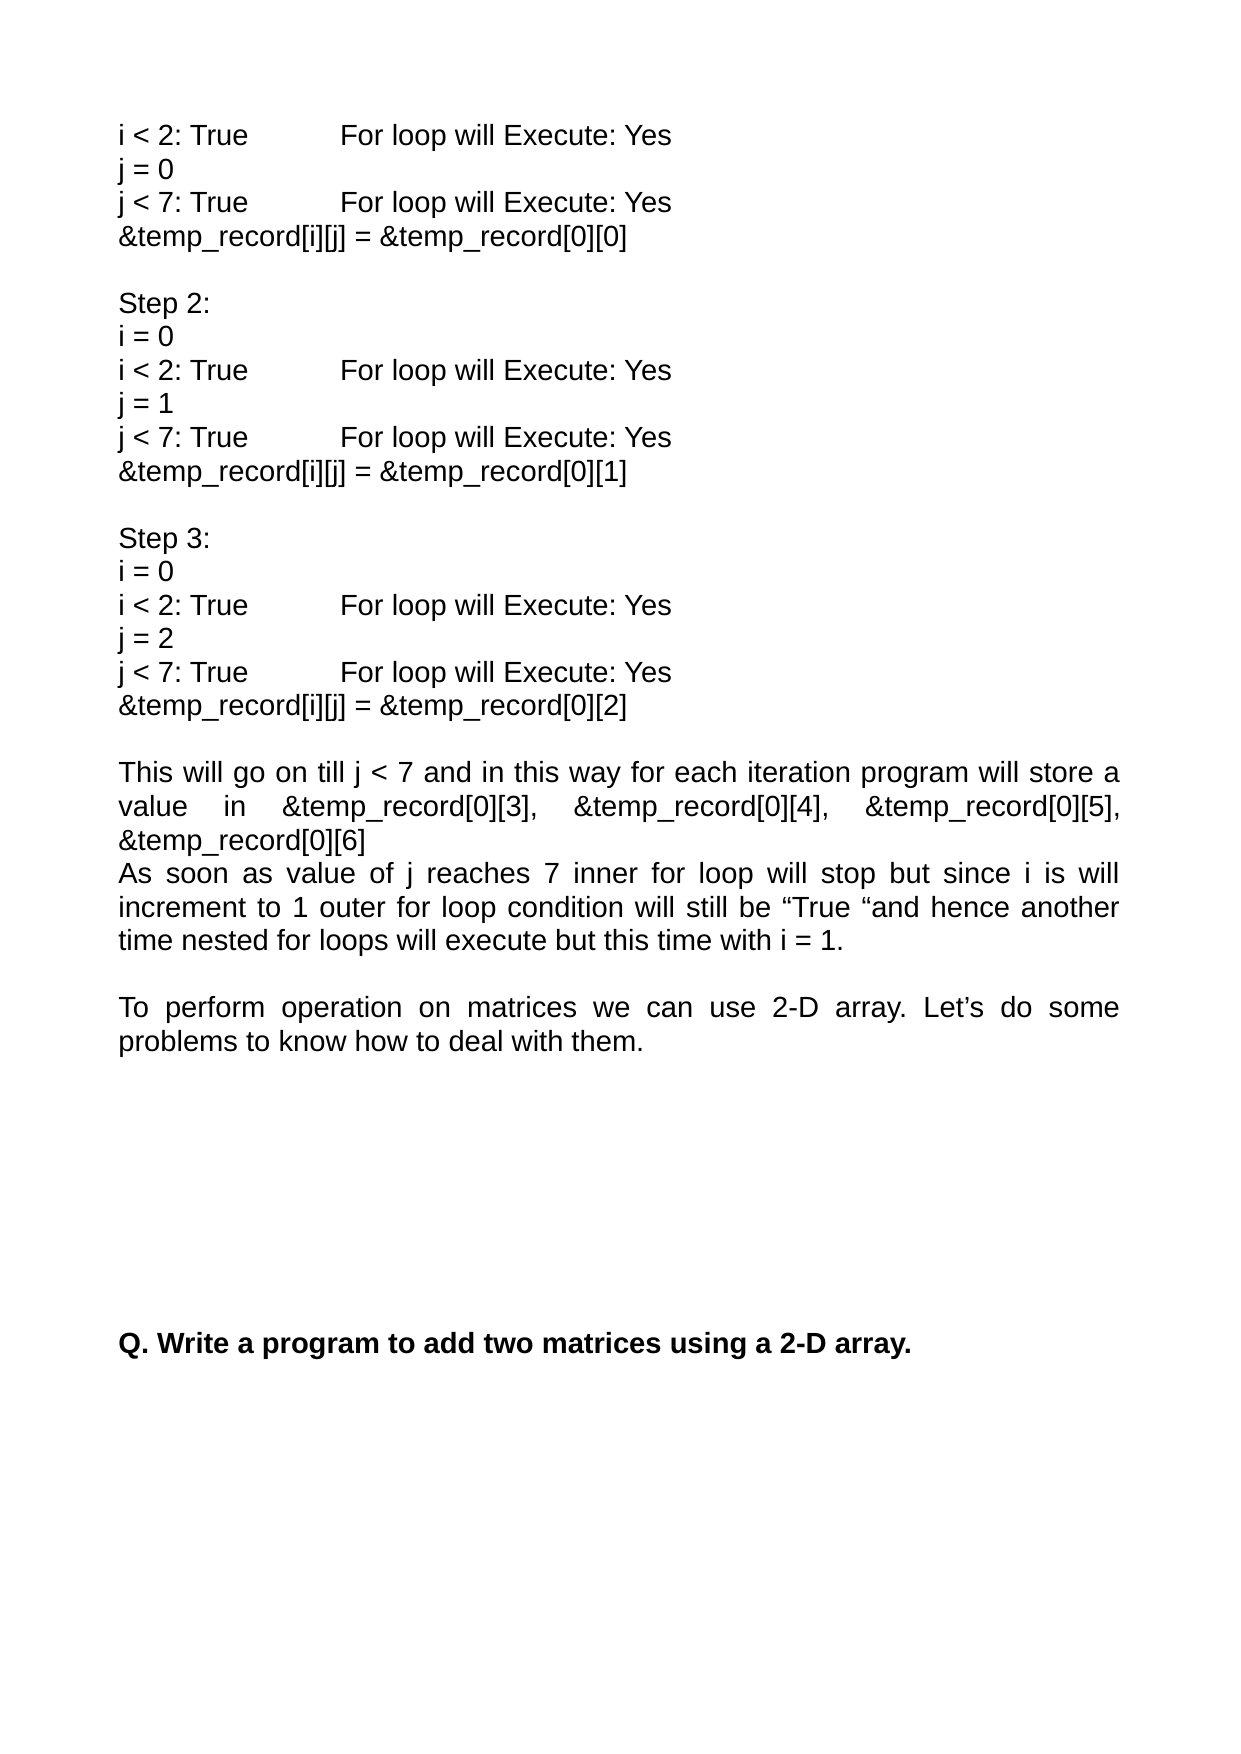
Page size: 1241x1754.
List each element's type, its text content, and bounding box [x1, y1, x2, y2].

text j = 0 [118, 152, 1122, 185]
text i < 2: True For loop will Execute: Yes [118, 353, 1122, 386]
text Step 3: [118, 521, 1122, 554]
text To perform operation on matrices we can use 2-D array. Let’s do some problems to know how to deal with them. [118, 990, 1122, 1057]
text &temp_record[i][j] = &temp_record[0][2] [118, 688, 1122, 722]
text i = 0 [118, 319, 1122, 353]
text Step 2: [118, 286, 1122, 319]
text j = 1 [118, 386, 1122, 420]
text i < 2: True For loop will Execute: Yes [118, 118, 1122, 152]
text As soon as value of j reaches 7 inner for loop will stop but since i is will increment to 1 outer for loop condition will still be “True “and hence another time nested for loops will execute but this time with i = 1. [118, 856, 1122, 957]
text j < 7: True For loop will Execute: Yes [118, 420, 1122, 453]
text i < 2: True For loop will Execute: Yes [118, 588, 1122, 621]
text j < 7: True For loop will Execute: Yes [118, 655, 1122, 688]
text i = 0 [118, 554, 1122, 588]
text j < 7: True For loop will Execute: Yes [118, 185, 1122, 219]
text j = 2 [118, 621, 1122, 655]
text This will go on till j < 7 and in this way for each iteration program will store a value in &temp_record[0][3], &temp_record[0][4], &temp_record[0][5], &temp_record[0][6] [118, 755, 1122, 856]
text &temp_record[i][j] = &temp_record[0][1] [118, 453, 1122, 487]
text Q. Write a program to add two matrices using a 2-D array. [118, 1326, 1122, 1359]
text &temp_record[i][j] = &temp_record[0][0] [118, 219, 1122, 252]
